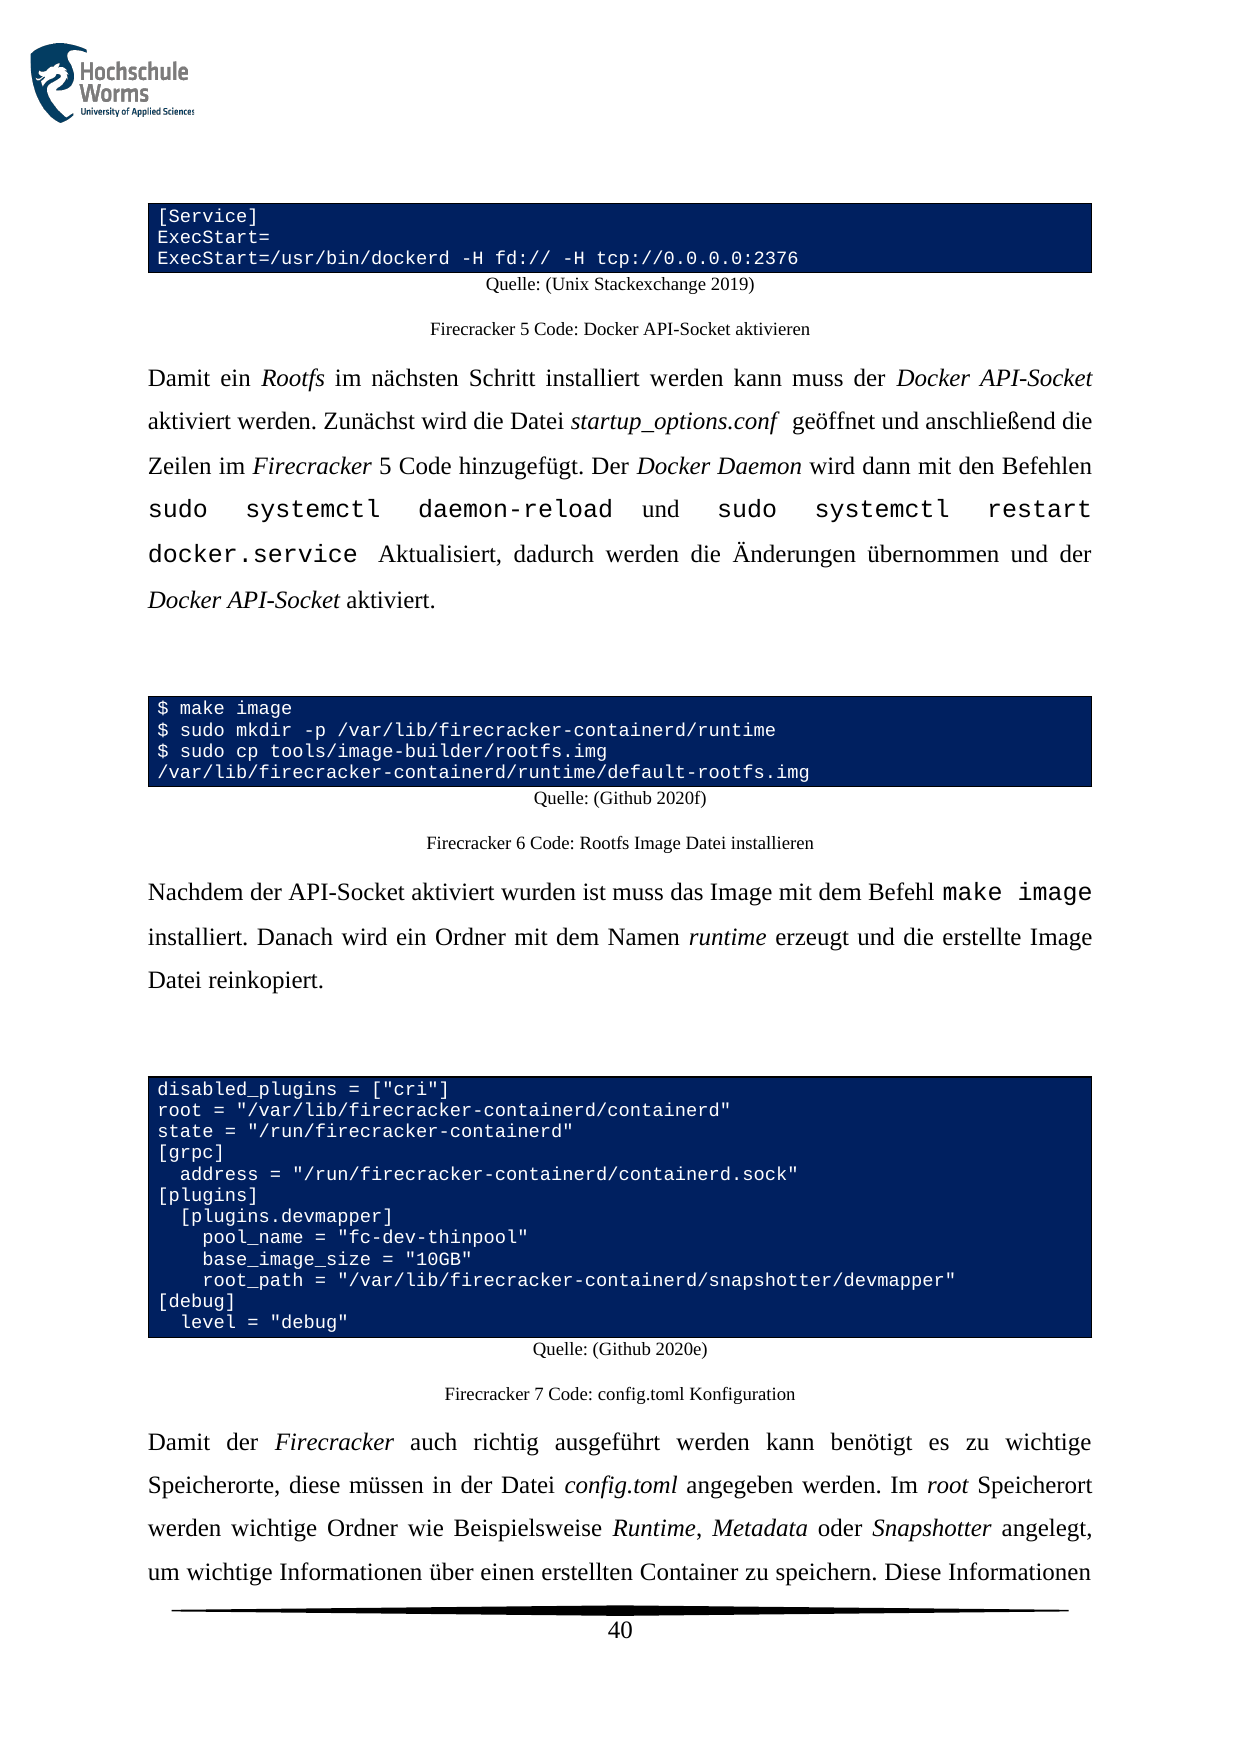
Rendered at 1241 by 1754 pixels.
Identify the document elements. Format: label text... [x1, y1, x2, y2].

text state = "/run/firecracker-containerd" [149, 1119, 1091, 1140]
text Nachdem der API-Socket aktiviert wurden ist muss das Image mit dem Befehl make image installiert. Danach wird ein Ordner mit dem Namen runtime erzeugt und die erstellte Image Datei reinkopiert. [148, 877, 1092, 994]
text Damit ein Rootfs im nächsten Schritt installiert werden kann muss der Docker API-Socket aktiviert werden. Zunächst wird die Datei startup_options.conf geöffnet und anschließend die Zeilen im Firecracker 5 Code hinzugefügt. Der Docker Daemon wird dann mit den Befehlen sudo systemctl daemon-reload und sudo systemctl restart docker.service Aktualisiert, dadurch werden die Änderungen übernommen und der Docker API-Socket aktiviert. [148, 363, 1092, 613]
text Quelle: (Github 2020e) [148, 1338, 1092, 1359]
text pool_name = "fc-dev-thinpool" [149, 1225, 1091, 1246]
text [Service] [149, 204, 1091, 224]
text [plugins] [149, 1183, 1091, 1204]
text Firecracker 5 Code: Docker API-Socket aktivieren [148, 318, 1092, 340]
text base_image_size = "10GB" [149, 1246, 1091, 1268]
text disabled_plugins = ["cri"] [149, 1078, 1091, 1098]
text $ make image [149, 697, 1091, 717]
text ExecStart= [149, 224, 1091, 246]
text Damit der Firecracker auch richtig ausgeführt werden kann benötigt es zu wichtige Speicherorte, diese müssen in der Datei config.toml angegeben werden. Im root Speicherort werden wichtige Ordner wie Beispielsweise Runtime, Metadata oder Snapshotter angelegt, um wichtige Informationen über einen erstellten Container zu speichern. Diese Informationen [148, 1427, 1092, 1585]
text [debug] [149, 1289, 1091, 1310]
text Firecracker 6 Code: Rootfs Image Datei installieren [148, 832, 1092, 854]
text ExecStart=/usr/bin/dockerd -H fd:// -H tcp://0.0.0.0:2376 [149, 246, 1091, 272]
text address = "/run/firecracker-containerd/containerd.sock" [149, 1161, 1091, 1183]
text [plugins.devmapper] [149, 1204, 1091, 1225]
text $ sudo cp tools/image-builder/rootfs.img /var/lib/firecracker-containerd/runtime/default-rootfs.img [149, 738, 1091, 786]
text Quelle: (Github 2020f) [148, 787, 1092, 809]
text Firecracker 7 Code: config.toml Konfiguration [148, 1382, 1092, 1404]
text $ sudo mkdir -p /var/lib/firecracker-containerd/runtime [149, 717, 1091, 738]
text root_path = "/var/lib/firecracker-containerd/snapshotter/devmapper" [149, 1268, 1091, 1289]
text level = "debug" [149, 1310, 1091, 1337]
text [grpc] [149, 1140, 1091, 1161]
text root = "/var/lib/firecracker-containerd/containerd" [149, 1098, 1091, 1119]
text Quelle: (Unix Stackexchange 2019) [148, 273, 1092, 295]
